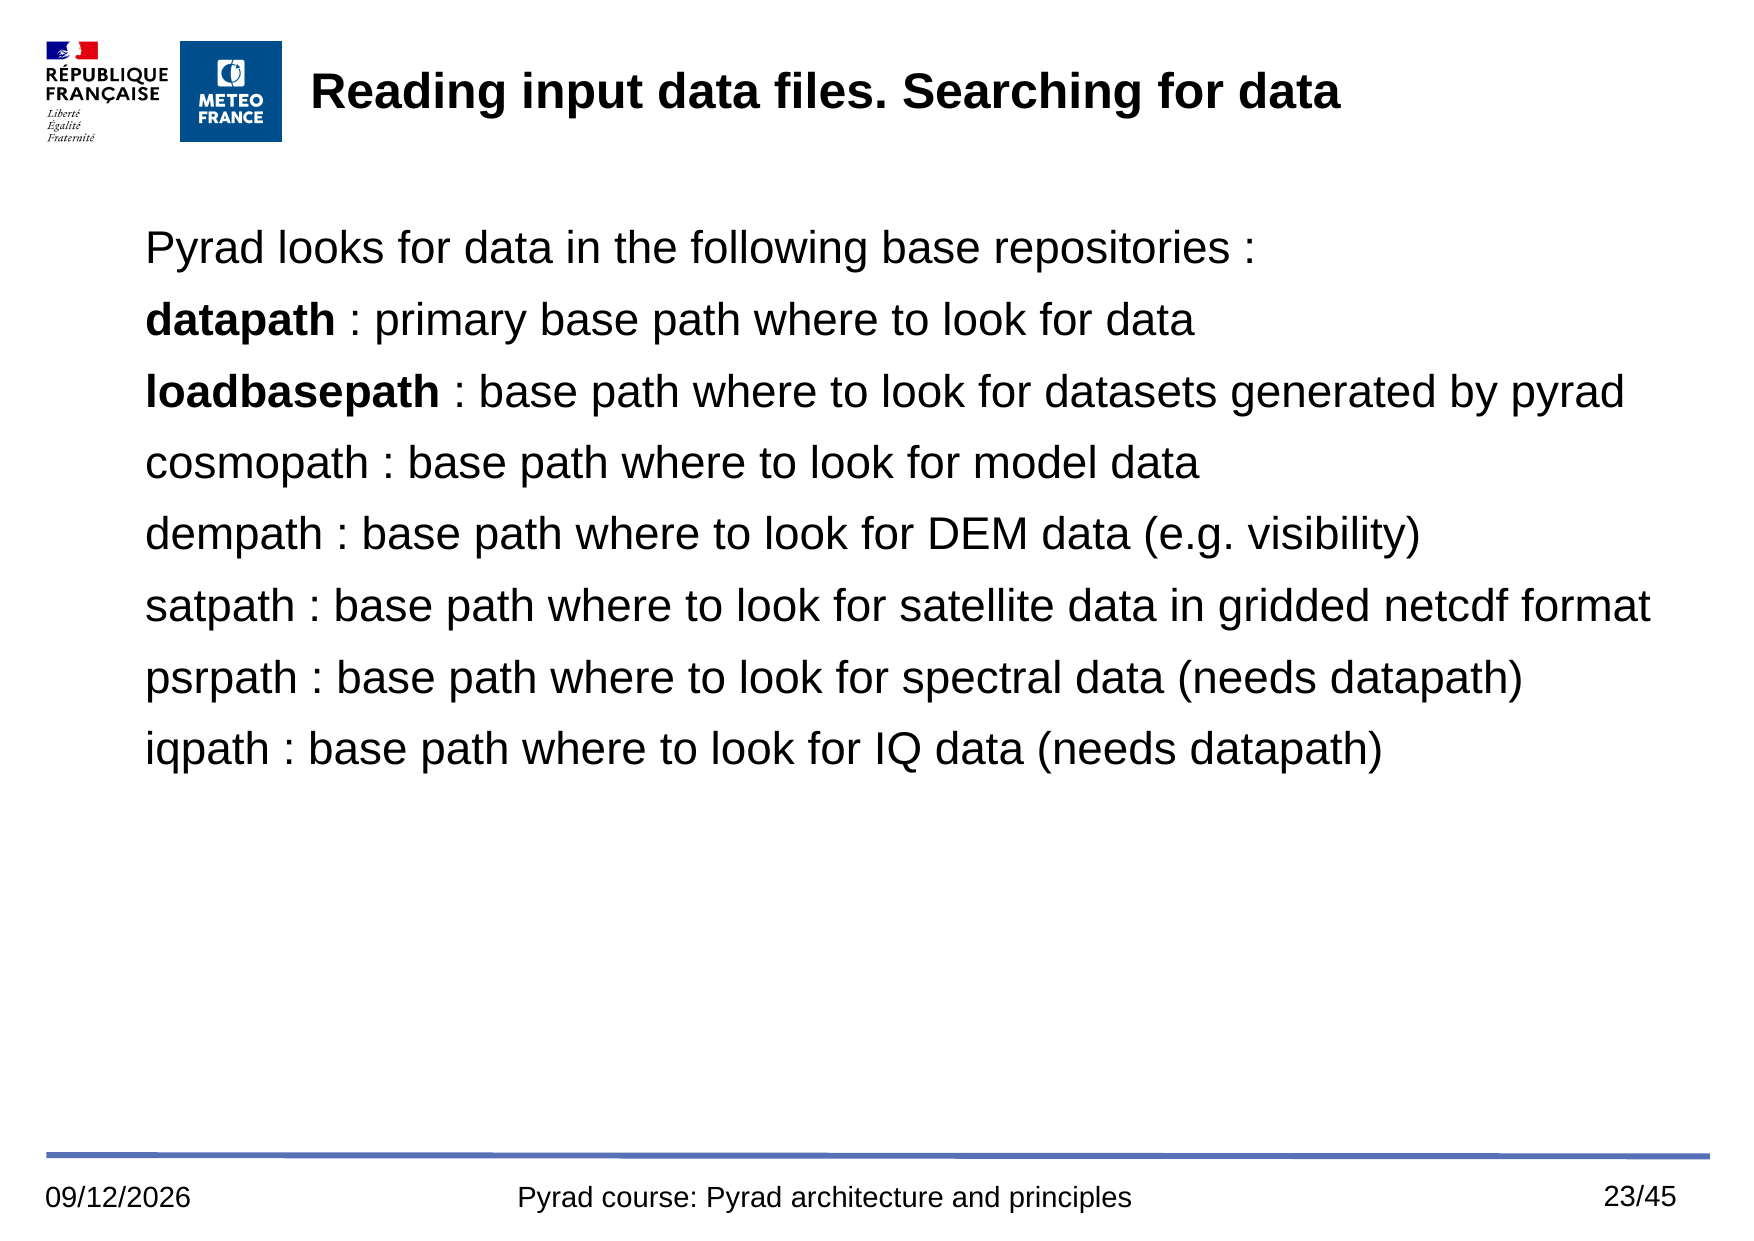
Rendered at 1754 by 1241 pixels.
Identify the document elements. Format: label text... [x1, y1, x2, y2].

list Pyrad looks for data in the following base repositories : datapath : primary base path where to look for data loadbasepath : base path where to look for datasets generated by pyrad cosmopath : base path where to look for model data dempath : base path where to look for DEM data (e.g. visibility) satpath : base path where to look for satellite data in gridded netcdf format psrpath : base path where to look for spectral data (needs datapath) iqpath : base path where to look for IQ data (needs datapath) [44, 222, 1712, 1118]
picture [46, 41, 172, 142]
picture [180, 41, 282, 142]
title Reading input data files. Searching for data [310, 40, 1697, 142]
